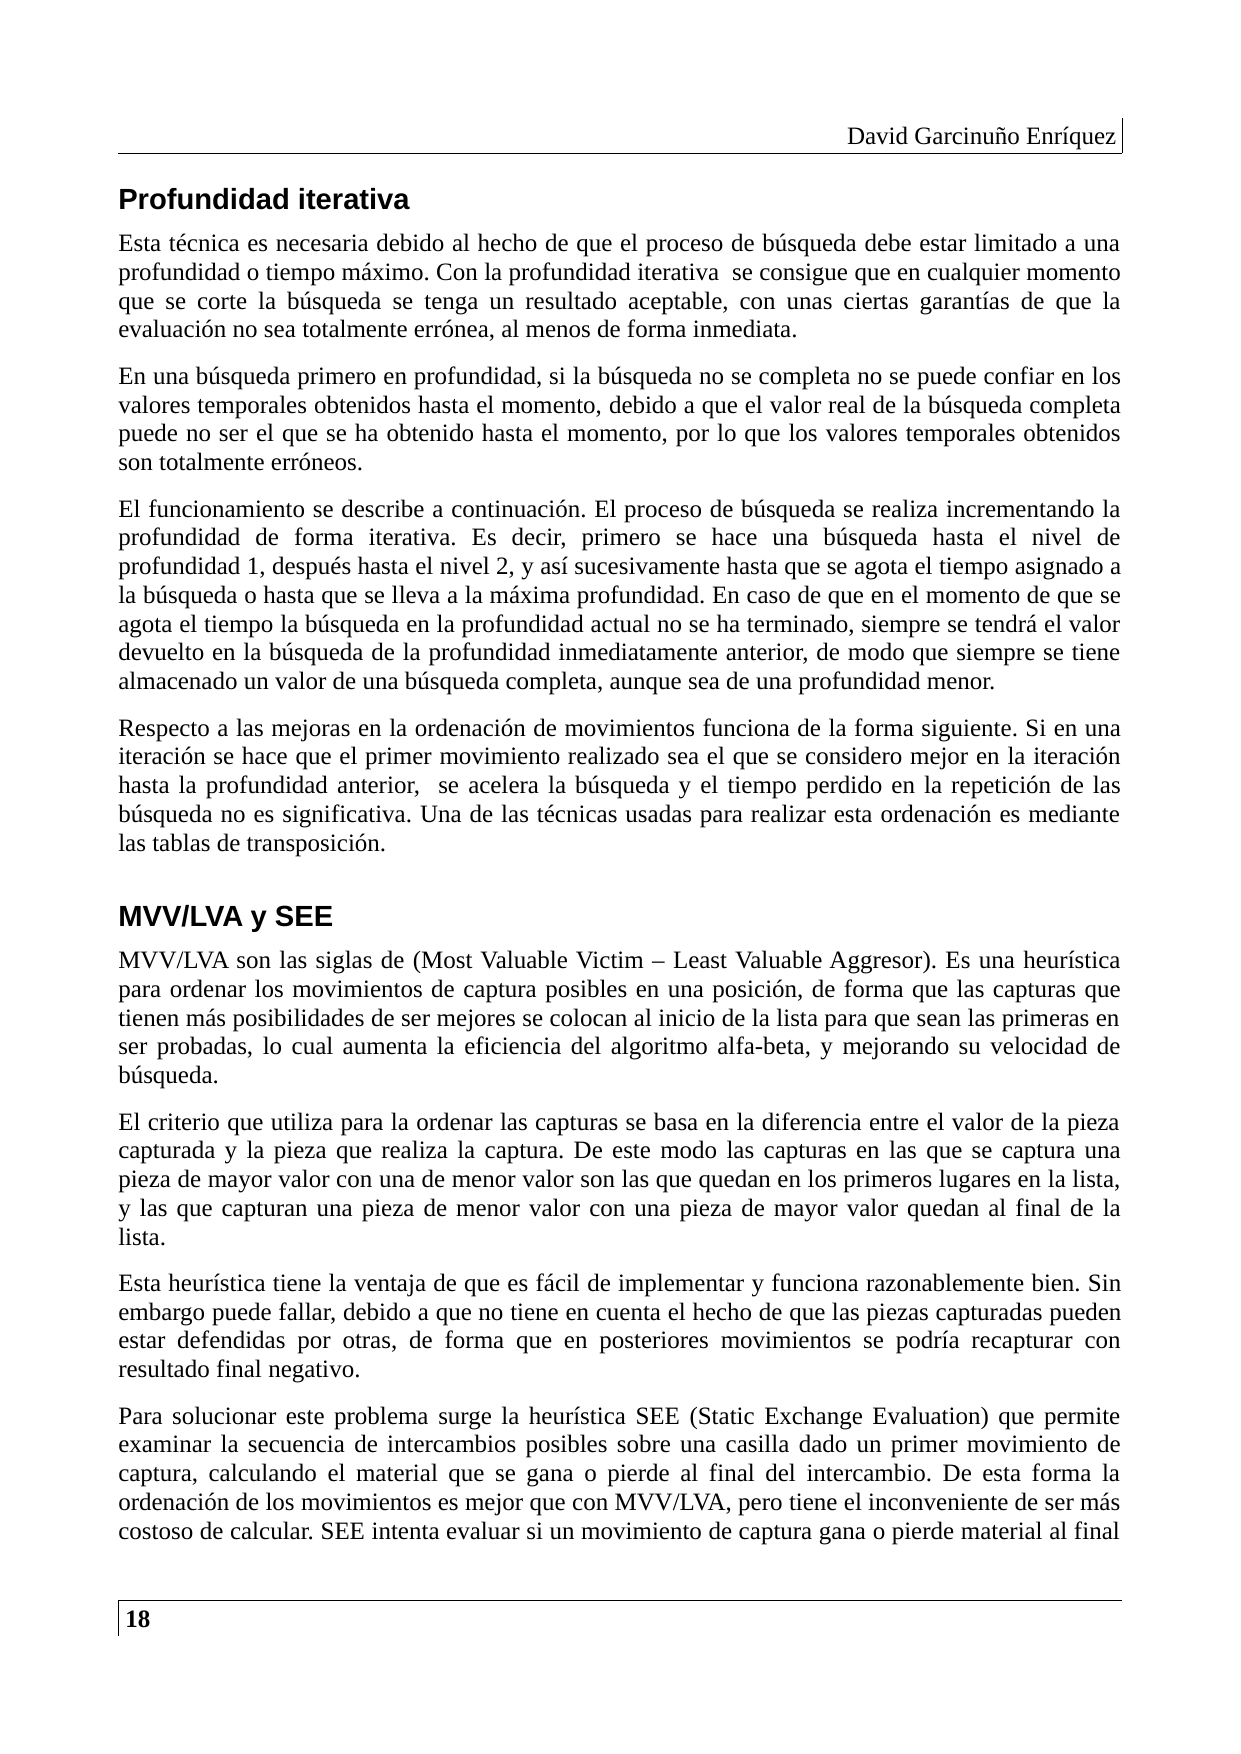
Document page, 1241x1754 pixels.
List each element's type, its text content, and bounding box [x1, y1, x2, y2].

subtitle MVV/LVA y SEE [118, 899, 1122, 933]
text El funcionamiento se describe a continuación. El proceso de búsqueda se realiza incrementando la profundidad de forma iterativa. Es decir, primero se hace una búsqueda hasta el nivel de profundidad 1, después hasta el nivel 2, y así sucesivamente hasta que se agota el tiempo asignado a la búsqueda o hasta que se lleva a la máxima profundidad. En caso de que en el momento de que se agota el tiempo la búsqueda en la profundidad actual no se ha terminado, siempre se tendrá el valor devuelto en la búsqueda de la profundidad inmediatamente anterior, de modo que siempre se tiene almacenado un valor de una búsqueda completa, aunque sea de una profundidad menor. [118, 494, 1122, 695]
text El criterio que utiliza para la ordenar las capturas se basa en la diferencia entre el valor de la pieza capturada y la pieza que realiza la captura. De este modo las capturas en las que se captura una pieza de mayor valor con una de menor valor son las que quedan en los primeros lugares en la lista, y las que capturan una pieza de menor valor con una pieza de mayor valor quedan al final de la lista. [118, 1107, 1122, 1250]
text Respecto a las mejoras en la ordenación de movimientos funciona de la forma siguiente. Si en una iteración se hace que el primer movimiento realizado sea el que se considero mejor en la iteración hasta la profundidad anterior, se acelera la búsqueda y el tiempo perdido en la repetición de las búsqueda no es significativa. Una de las técnicas usadas para realizar esta ordenación es mediante las tablas de transposición. [118, 713, 1122, 856]
text En una búsqueda primero en profundidad, si la búsqueda no se completa no se puede confiar en los valores temporales obtenidos hasta el momento, debido a que el valor real de la búsqueda completa puede no ser el que se ha obtenido hasta el momento, por lo que los valores temporales obtenidos son totalmente erróneos. [118, 361, 1122, 476]
text MVV/LVA son las siglas de (Most Valuable Victim – Least Valuable Aggresor). Es una heurística para ordenar los movimientos de captura posibles en una posición, de forma que las capturas que tienen más posibilidades de ser mejores se colocan al inicio de la lista para que sean las primeras en ser probadas, lo cual aumenta la eficiencia del algoritmo alfa-beta, y mejorando su velocidad de búsqueda. [118, 945, 1122, 1089]
text Esta heurística tiene la ventaja de que es fácil de implementar y funciona razonablemente bien. Sin embargo puede fallar, debido a que no tiene en cuenta el hecho de que las piezas capturadas pueden estar defendidas por otras, de forma que en posteriores movimientos se podría recapturar con resultado final negativo. [118, 1268, 1122, 1383]
text Para solucionar este problema surge la heurística SEE (Static Exchange Evaluation) que permite examinar la secuencia de intercambios posibles sobre una casilla dado un primer movimiento de captura, calculando el material que se gana o pierde al final del intercambio. De esta forma la ordenación de los movimientos es mejor que con MVV/LVA, pero tiene el inconveniente de ser más costoso de calcular. SEE intenta evaluar si un movimiento de captura gana o pierde material al final [118, 1401, 1122, 1544]
text Esta técnica es necesaria debido al hecho de que el proceso de búsqueda debe estar limitado a una profundidad o tiempo máximo. Con la profundidad iterativa se consigue que en cualquier momento que se corte la búsqueda se tenga un resultado aceptable, con unas ciertas garantías de que la evaluación no sea totalmente errónea, al menos de forma inmediata. [118, 228, 1122, 343]
subtitle Profundidad iterativa [118, 182, 1122, 216]
